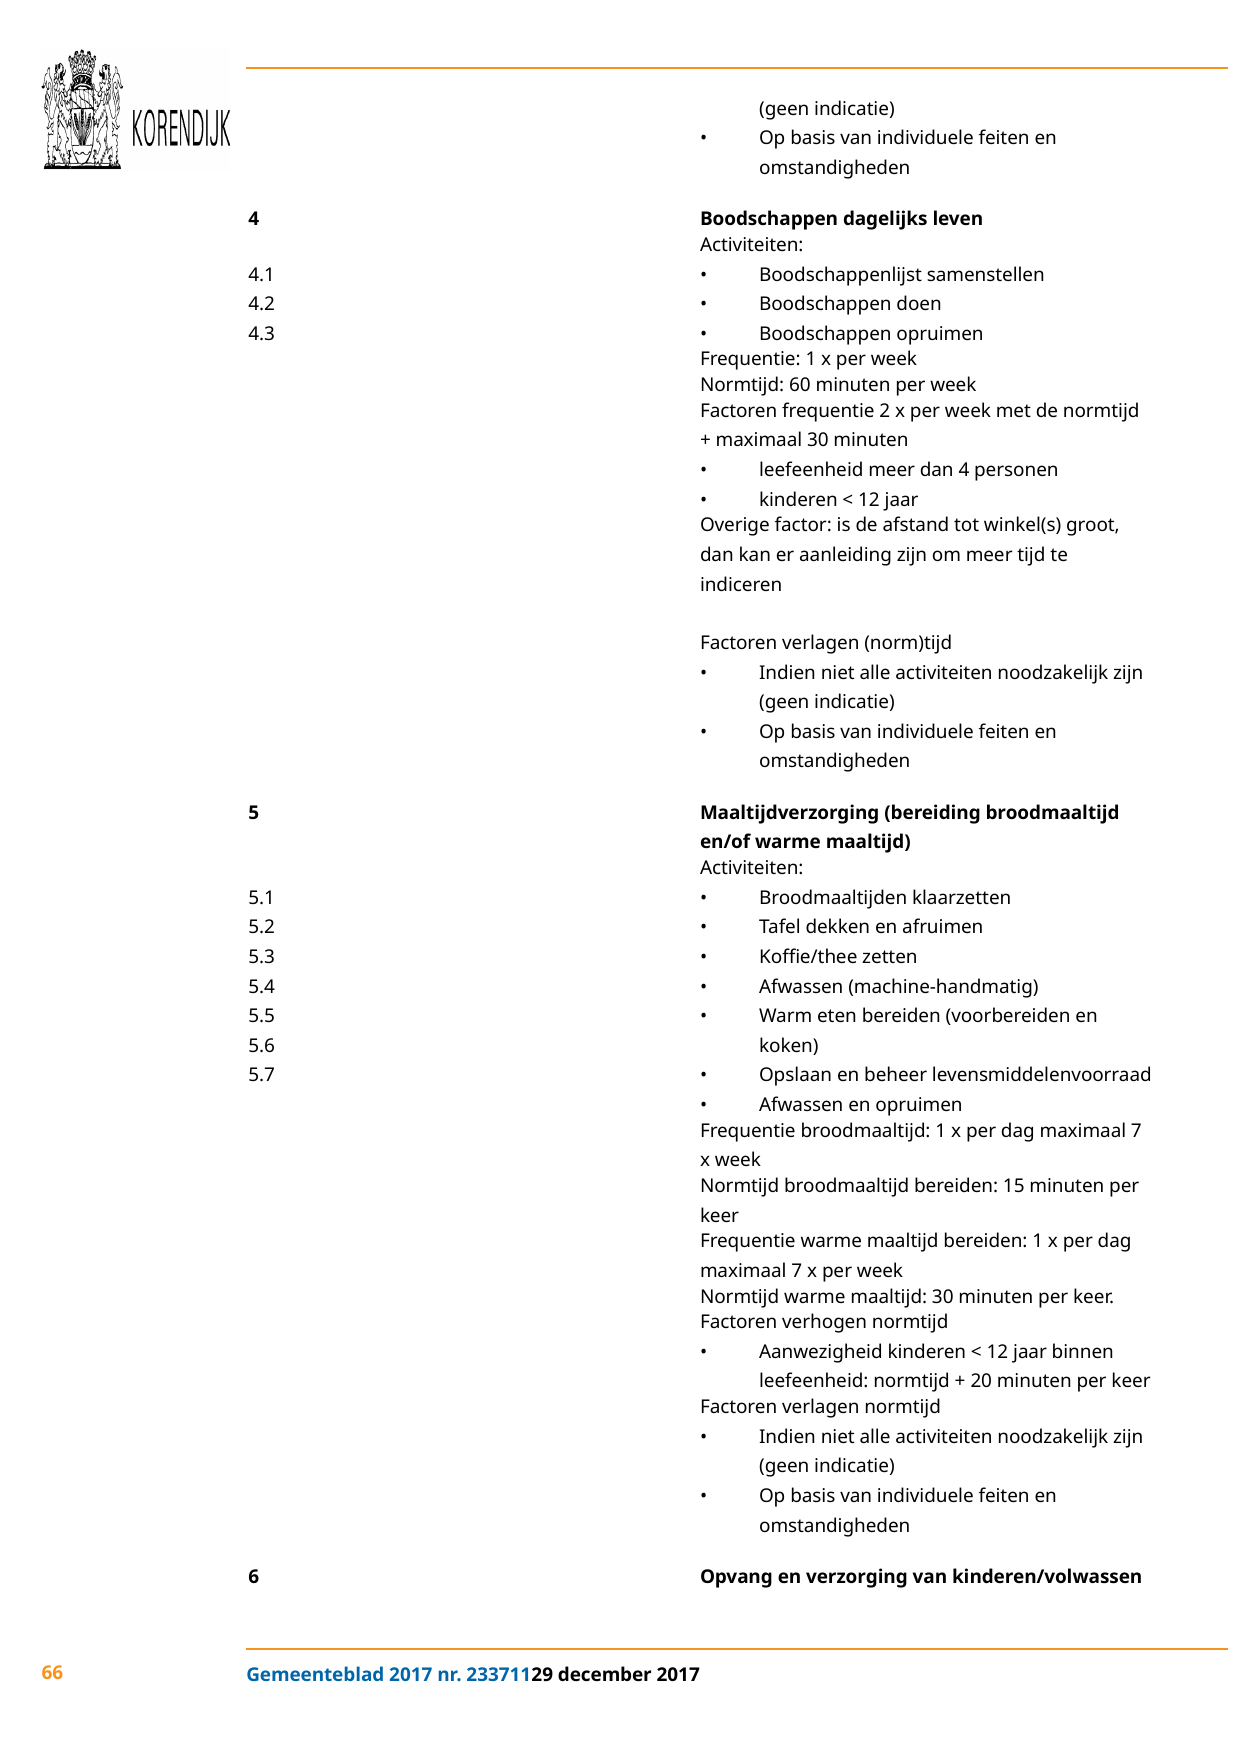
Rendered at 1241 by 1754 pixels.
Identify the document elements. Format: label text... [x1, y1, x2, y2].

table_cell Normtijd: 60 minuten per week [700, 371, 1152, 397]
table_cell Frequentie broodmaaltijd: 1 x per dag maximaal 7 x week [700, 1117, 1152, 1172]
table_cell [248, 1309, 700, 1393]
table_cell 5.1 5.2 5.3 5.4 5.5 5.6 5.7 [248, 855, 700, 1117]
table_cell Frequentie: 1 x per week [700, 346, 1152, 371]
table_cell [248, 1117, 700, 1172]
table_cell [248, 774, 700, 799]
table_cell Factoren verlagen normtijd Indien niet alle activiteiten noodzakelijk zijn (geen indicatie) Op basis van individuele feiten en omstandigheden [700, 1394, 1152, 1537]
table_cell [248, 1283, 700, 1308]
table_cell [248, 95, 700, 180]
table_cell 4 [248, 205, 700, 231]
table_cell [248, 1394, 700, 1537]
table_cell [248, 512, 700, 596]
table_cell Overige factor: is de afstand tot winkel(s) groot, dan kan er aanleiding zijn om meer tijd te indiceren [700, 512, 1152, 596]
table_header [248, 629, 700, 773]
table_cell Normtijd broodmaaltijd bereiden: 15 minuten per keer [700, 1172, 1152, 1227]
table_cell [248, 397, 700, 512]
table_cell [700, 774, 1152, 799]
table_cell Activiteiten: Broodmaaltijden klaarzetten Tafel dekken en afruimen Koffie/thee zetten Afwassen (machine-handmatig) Warm eten bereiden (voorbereiden en koken) Opslaan en beheer levensmiddelenvoorraad Afwassen en opruimen [700, 855, 1152, 1117]
table_cell 4.1 4.2 4.3 [248, 231, 700, 346]
table_cell Frequentie warme maaltijd bereiden: 1 x per dag maximaal 7 x per week [700, 1228, 1152, 1283]
table_cell Normtijd warme maaltijd: 30 minuten per keer. [700, 1283, 1152, 1308]
table_cell [248, 1172, 700, 1227]
table_cell [248, 180, 700, 205]
picture [41, 47, 231, 172]
table_cell Activiteiten: Boodschappenlijst samenstellen Boodschappen doen Boodschappen opruimen [700, 231, 1152, 346]
table_cell Boodschappen dagelijks leven [700, 205, 1152, 231]
table_cell [248, 346, 700, 371]
table_cell [248, 1228, 700, 1283]
table_cell 6 [248, 1563, 700, 1589]
table_cell Factoren frequentie 2 x per week met de normtijd + maximaal 30 minuten leefeenheid meer dan 4 personen kinderen < 12 jaar [700, 397, 1152, 512]
table_cell [248, 1538, 700, 1563]
table_cell 5 [248, 799, 700, 854]
table_cell [248, 371, 700, 397]
table_cell [700, 1538, 1152, 1563]
table_header Factoren verlagen (norm)tijd Indien niet alle activiteiten noodzakelijk zijn (geen indicatie) Op basis van individuele feiten en omstandigheden [700, 629, 1152, 773]
table_cell (geen indicatie) Op basis van individuele feiten en omstandigheden [700, 95, 1152, 180]
table_cell Factoren verhogen normtijd Aanwezigheid kinderen < 12 jaar binnen leefeenheid: normtijd + 20 minuten per keer [700, 1309, 1152, 1393]
table_cell Opvang en verzorging van kinderen/volwassen [700, 1563, 1152, 1589]
table_cell [700, 180, 1152, 205]
table_cell Maaltijdverzorging (bereiding broodmaaltijd en/of warme maaltijd) [700, 799, 1152, 854]
